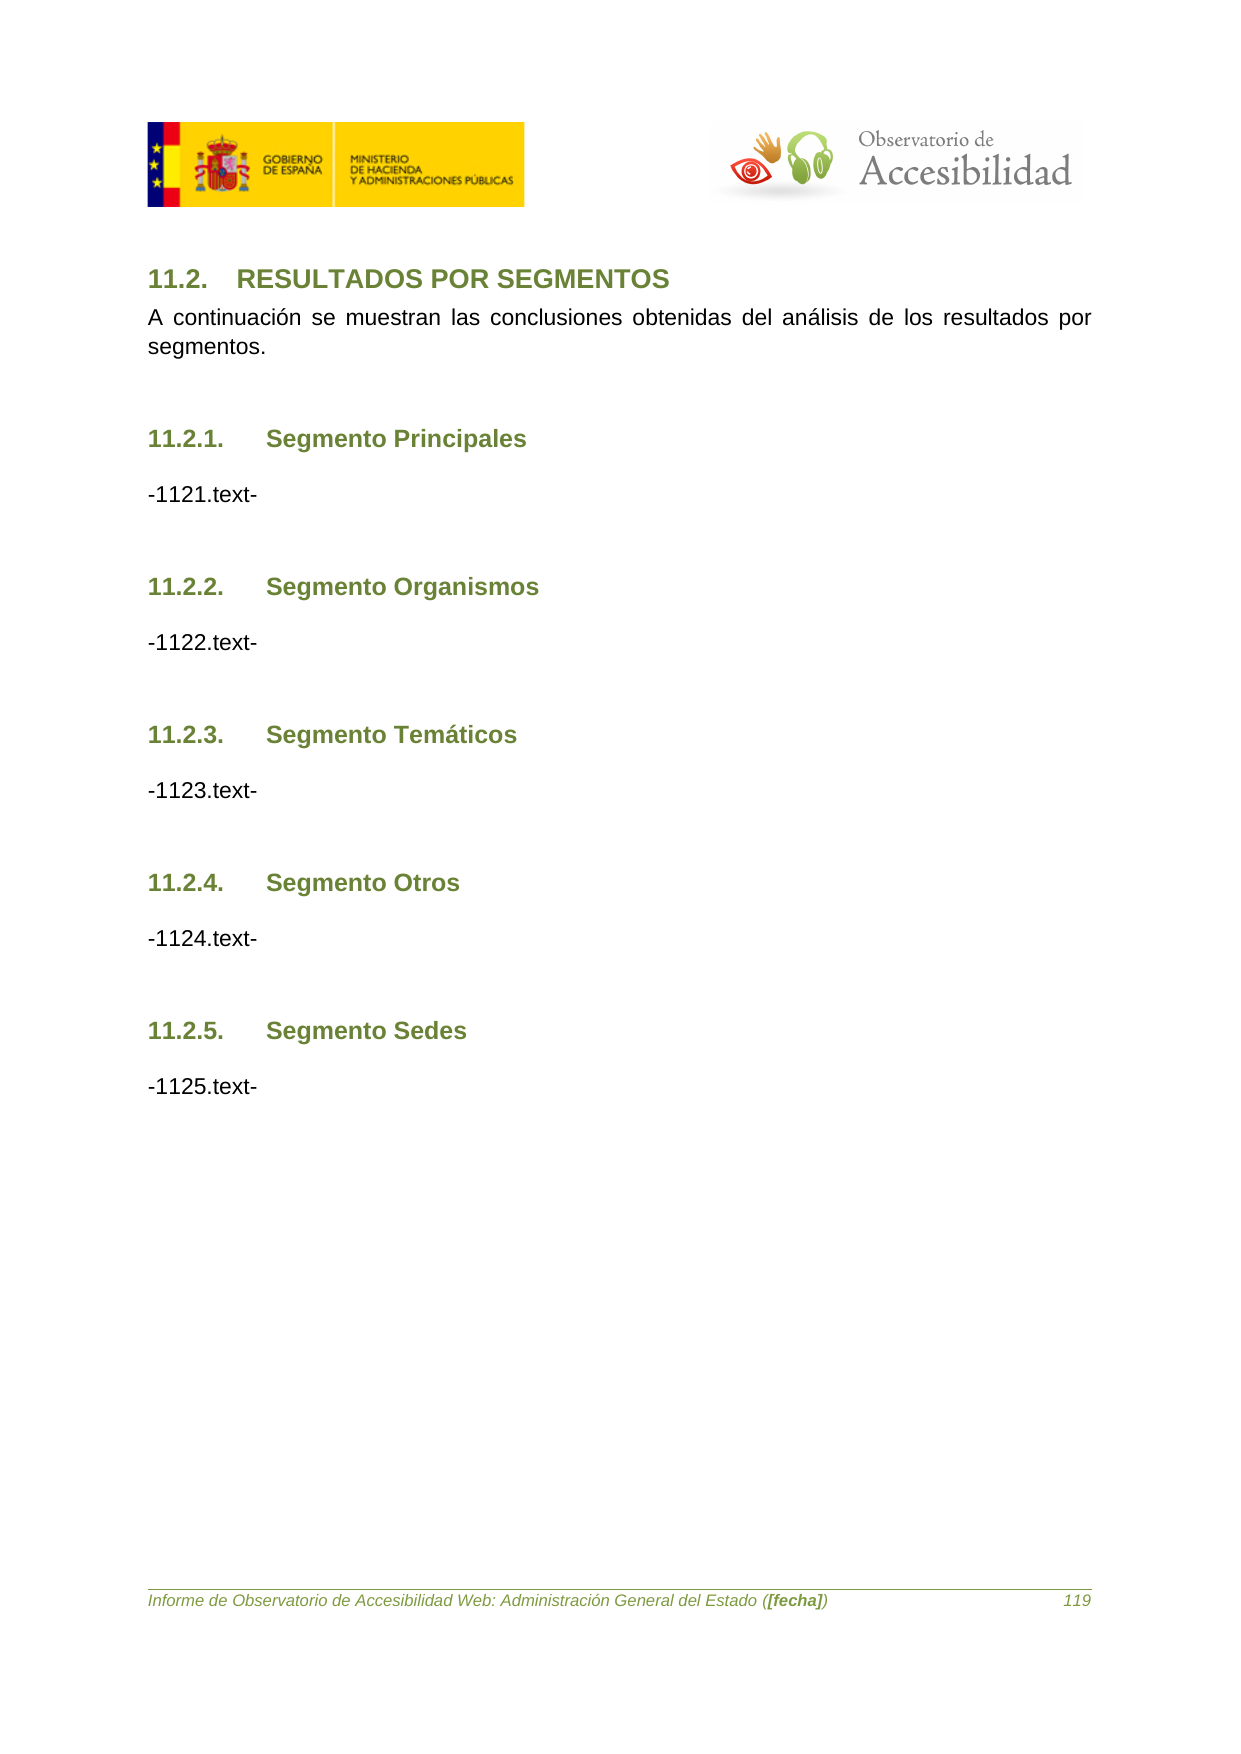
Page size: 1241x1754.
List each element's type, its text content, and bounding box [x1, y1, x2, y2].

list Segmento Principales [148, 424, 1092, 453]
picture [147, 122, 525, 207]
text -1125.text- [148, 1073, 1092, 1099]
list Segmento Sedes [148, 1016, 1092, 1045]
text -1121.text- [148, 481, 1092, 507]
text -1124.text- [148, 925, 1092, 951]
list Resultados por segmentos [148, 263, 1092, 294]
list Segmento Organismos [148, 572, 1092, 601]
list Segmento Otros [148, 868, 1092, 897]
text A continuación se muestran las conclusiones obtenidas del análisis de los resultados por segmentos. [148, 304, 1092, 359]
list Segmento Temáticos [148, 720, 1092, 749]
text -1123.text- [148, 777, 1092, 803]
picture [710, 122, 1086, 205]
text -1122.text- [148, 629, 1092, 655]
